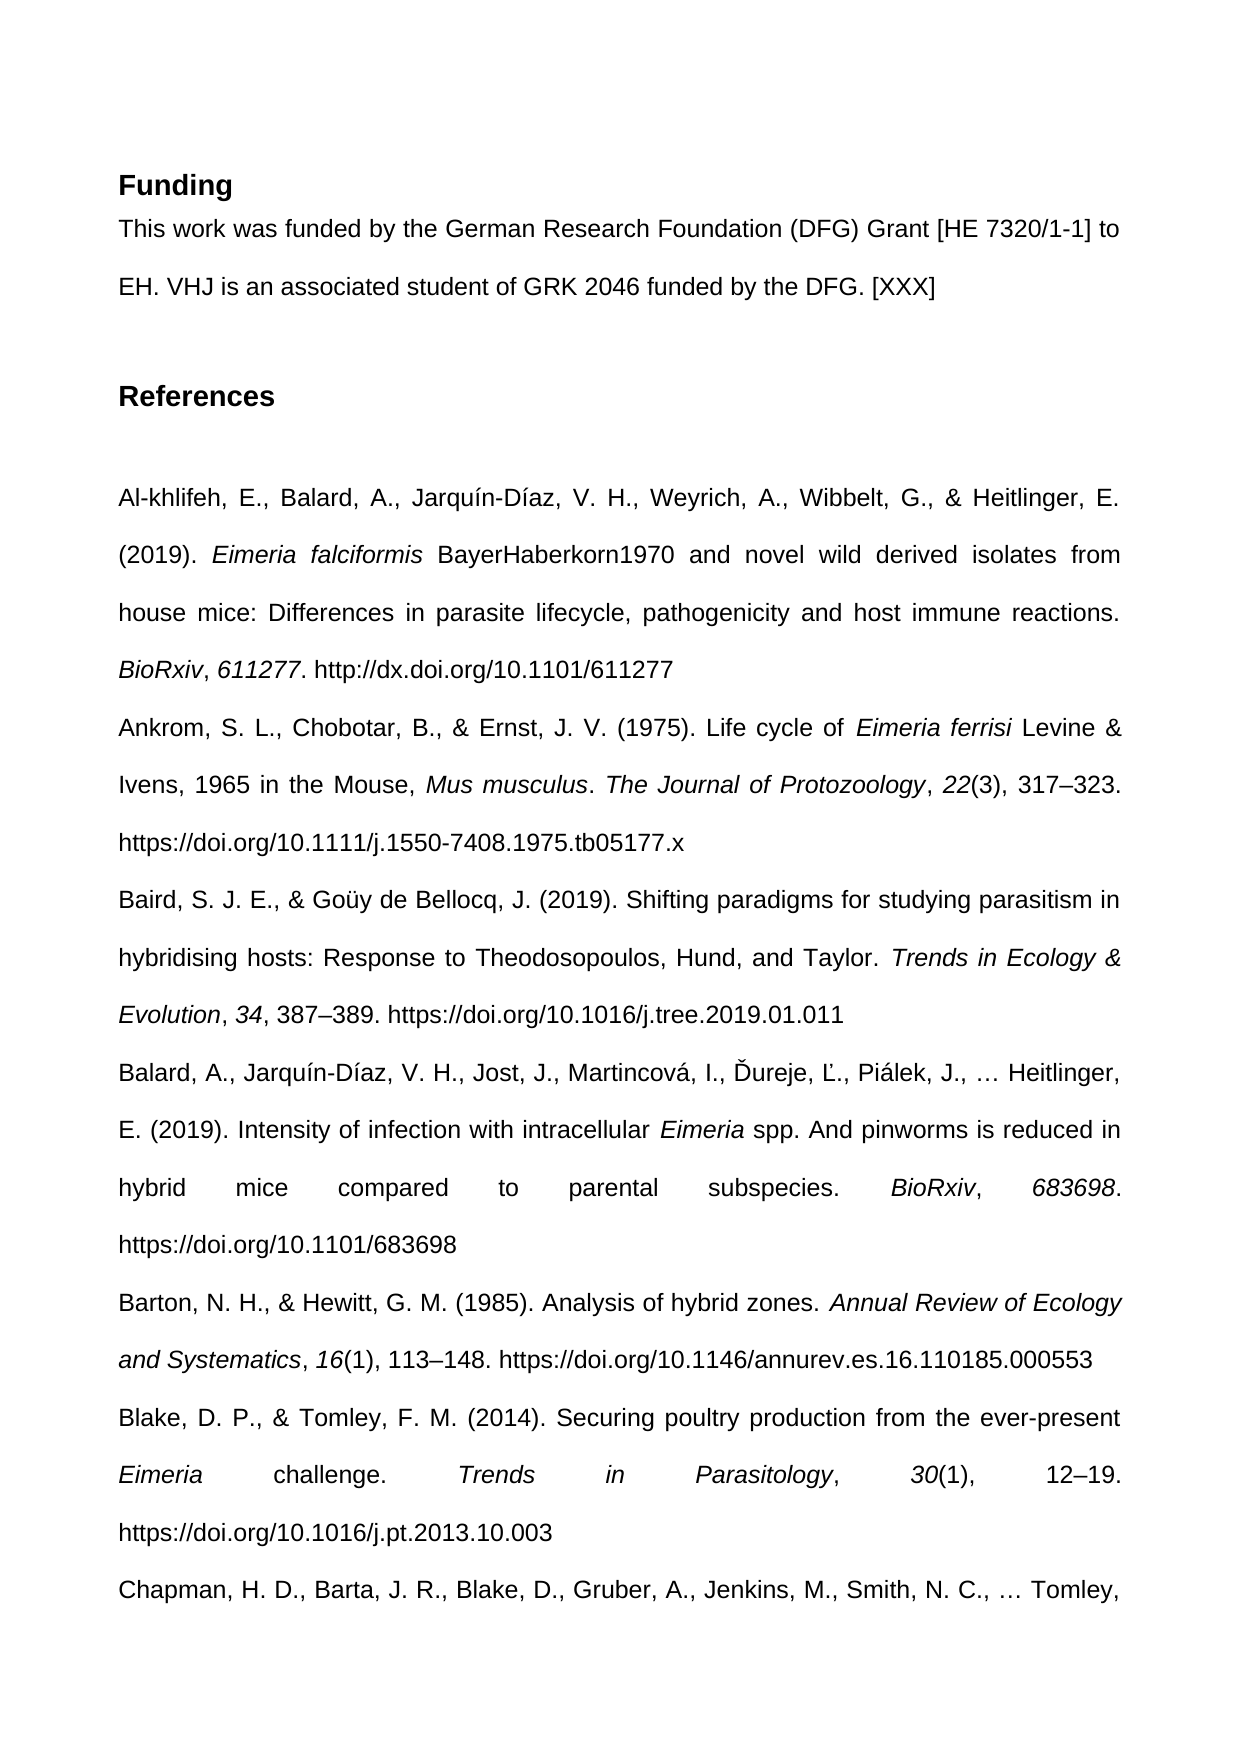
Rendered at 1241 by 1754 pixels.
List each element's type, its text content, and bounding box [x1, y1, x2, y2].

text Balard, A., Jarquín-Díaz, V. H., Jost, J., Martincová, I., Ďureje, Ľ., Piálek, J., … Heitlinger, E. (2019). Intensity of infection with intracellular Eimeria spp. And pinworms is reduced in hybrid mice compared to parental subspecies. BioRxiv, 683698. https://doi.org/10.1101/683698 [118, 1058, 1122, 1259]
text Barton, N. H., & Hewitt, G. M. (1985). Analysis of hybrid zones. Annual Review of Ecology and Systematics, 16(1), 113–148. https://doi.org/10.1146/annurev.es.16.110185.000553 [118, 1288, 1122, 1374]
subtitle References [118, 379, 1122, 413]
text Al-khlifeh, E., Balard, A., Jarquín-Díaz, V. H., Weyrich, A., Wibbelt, G., & Heitlinger, E. (2019). Eimeria falciformis BayerHaberkorn1970 and novel wild derived isolates from house mice: Differences in parasite lifecycle, pathogenicity and host immune reactions. BioRxiv, 611277. http://dx.doi.org/10.1101/611277 [118, 483, 1122, 684]
text Blake, D. P., & Tomley, F. M. (2014). Securing poultry production from the ever-present Eimeria challenge. Trends in Parasitology, 30(1), 12–19. https://doi.org/10.1016/j.pt.2013.10.003 [118, 1403, 1122, 1546]
text Ankrom, S. L., Chobotar, B., & Ernst, J. V. (1975). Life cycle of Eimeria ferrisi Levine & Ivens, 1965 in the Mouse, Mus musculus. The Journal of Protozoology, 22(3), 317–323. https://doi.org/10.1111/j.1550-7408.1975.tb05177.x [118, 713, 1122, 856]
subtitle Funding [118, 168, 1122, 202]
text Baird, S. J. E., & Goüy de Bellocq, J. (2019). Shifting paradigms for studying parasitism in hybridising hosts: Response to Theodosopoulos, Hund, and Taylor. Trends in Ecology & Evolution, 34, 387–389. https://doi.org/10.1016/j.tree.2019.01.011 [118, 885, 1122, 1029]
text This work was funded by the German Research Foundation (DFG) Grant [HE 7320/1-1] to EH. VHJ is an associated student of GRK 2046 funded by the DFG. [XXX] [118, 214, 1122, 300]
text Chapman, H. D., Barta, J. R., Blake, D., Gruber, A., Jenkins, M., Smith, N. C., … Tomley, [118, 1575, 1122, 1604]
